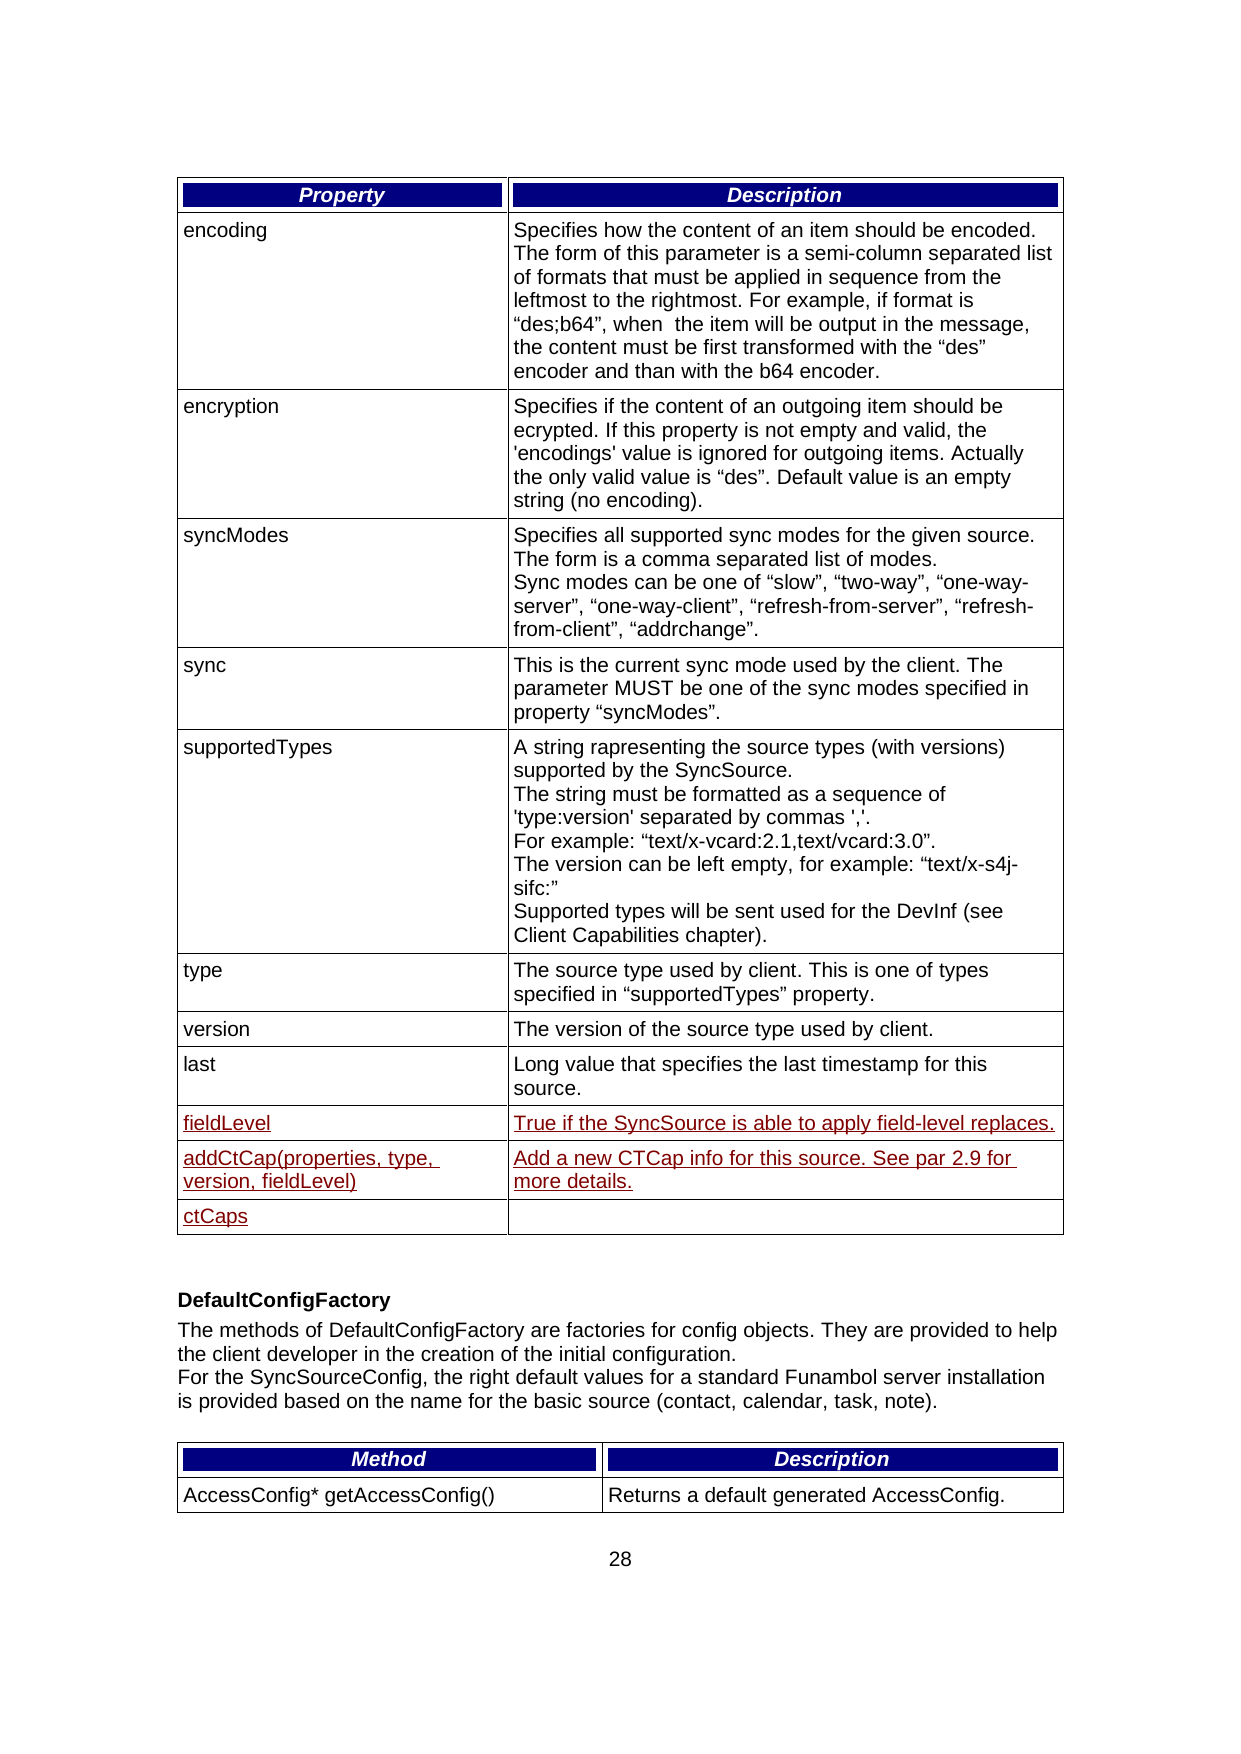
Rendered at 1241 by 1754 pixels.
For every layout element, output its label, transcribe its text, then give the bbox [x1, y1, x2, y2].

table_cell Long value that specifies the last timestamp for this source. [509, 1047, 1063, 1105]
table_cell fieldLevel [178, 1106, 507, 1140]
table_cell Specifies if the content of an outgoing item should be ecrypted. If this property is not empty and valid, the 'encodings' value is ignored for outgoing items. Actually the only valid value is “des”. Default value is an empty string (no encoding). [509, 390, 1063, 518]
table_cell This is the current sync mode used by the client. The parameter MUST be one of the sync modes specified in property “syncModes”. [509, 648, 1063, 729]
table_cell Specifies how the content of an item should be encoded. The form of this parameter is a semi-column separated list of formats that must be applied in sequence from the leftmost to the rightmost. For example, if format is “des;b64”, when the item will be output in the message, the content must be first transformed with the “des” encoder and than with the b64 encoder. [509, 213, 1063, 389]
table_cell addCtCap(properties, type, version, fieldLevel) [178, 1141, 507, 1199]
table_cell supportedTypes [178, 730, 507, 953]
table_header Description [509, 178, 1063, 212]
text The methods of DefaultConfigFactory are factories for config objects. They are provided to help the client developer in the creation of the initial configuration. [177, 1318, 1063, 1366]
table_cell syncModes [178, 519, 507, 647]
table_cell Returns a default generated AccessConfig. [603, 1478, 1063, 1512]
text For the SyncSourceConfig, the right default values for a standard Funambol server installation is provided based on the name for the basic source (contact, calendar, task, note). [177, 1366, 1063, 1413]
table_cell last [178, 1047, 507, 1105]
table_cell True if the SyncSource is able to apply field-level replaces. [509, 1106, 1063, 1140]
table_cell version [178, 1012, 507, 1046]
table_cell The version of the source type used by client. [509, 1012, 1063, 1046]
table_cell [509, 1200, 1063, 1234]
table_cell The source type used by client. This is one of types specified in “supportedTypes” property. [509, 954, 1063, 1011]
table_cell AccessConfig* getAccessConfig() [178, 1478, 602, 1512]
table_cell encoding [178, 213, 507, 389]
table_cell encryption [178, 390, 507, 518]
table_cell Add a new CTCap info for this source. See par 2.9 for more details. [509, 1141, 1063, 1199]
table_cell Specifies all supported sync modes for the given source. The form is a comma separated list of modes. Sync modes can be one of “slow”, “two-way”, “one-way-server”, “one-way-client”, “refresh-from-server”, “refresh-from-client”, “addrchange”. [509, 519, 1063, 647]
table_cell sync [178, 648, 507, 729]
subtitle DefaultConfigFactory [177, 1289, 1063, 1312]
table_header Method [178, 1443, 602, 1477]
table_header Property [178, 178, 507, 212]
table_header Description [603, 1443, 1063, 1477]
table_cell type [178, 954, 507, 1011]
table_cell ctCaps [178, 1200, 507, 1234]
table_cell A string rapresenting the source types (with versions) supported by the SyncSource. The string must be formatted as a sequence of 'type:version' separated by commas ','. For example: “text/x-vcard:2.1,text/vcard:3.0”. The version can be left empty, for example: “text/x-s4j-sifc:” Supported types will be sent used for the DevInf (see Client Capabilities chapter). [509, 730, 1063, 953]
